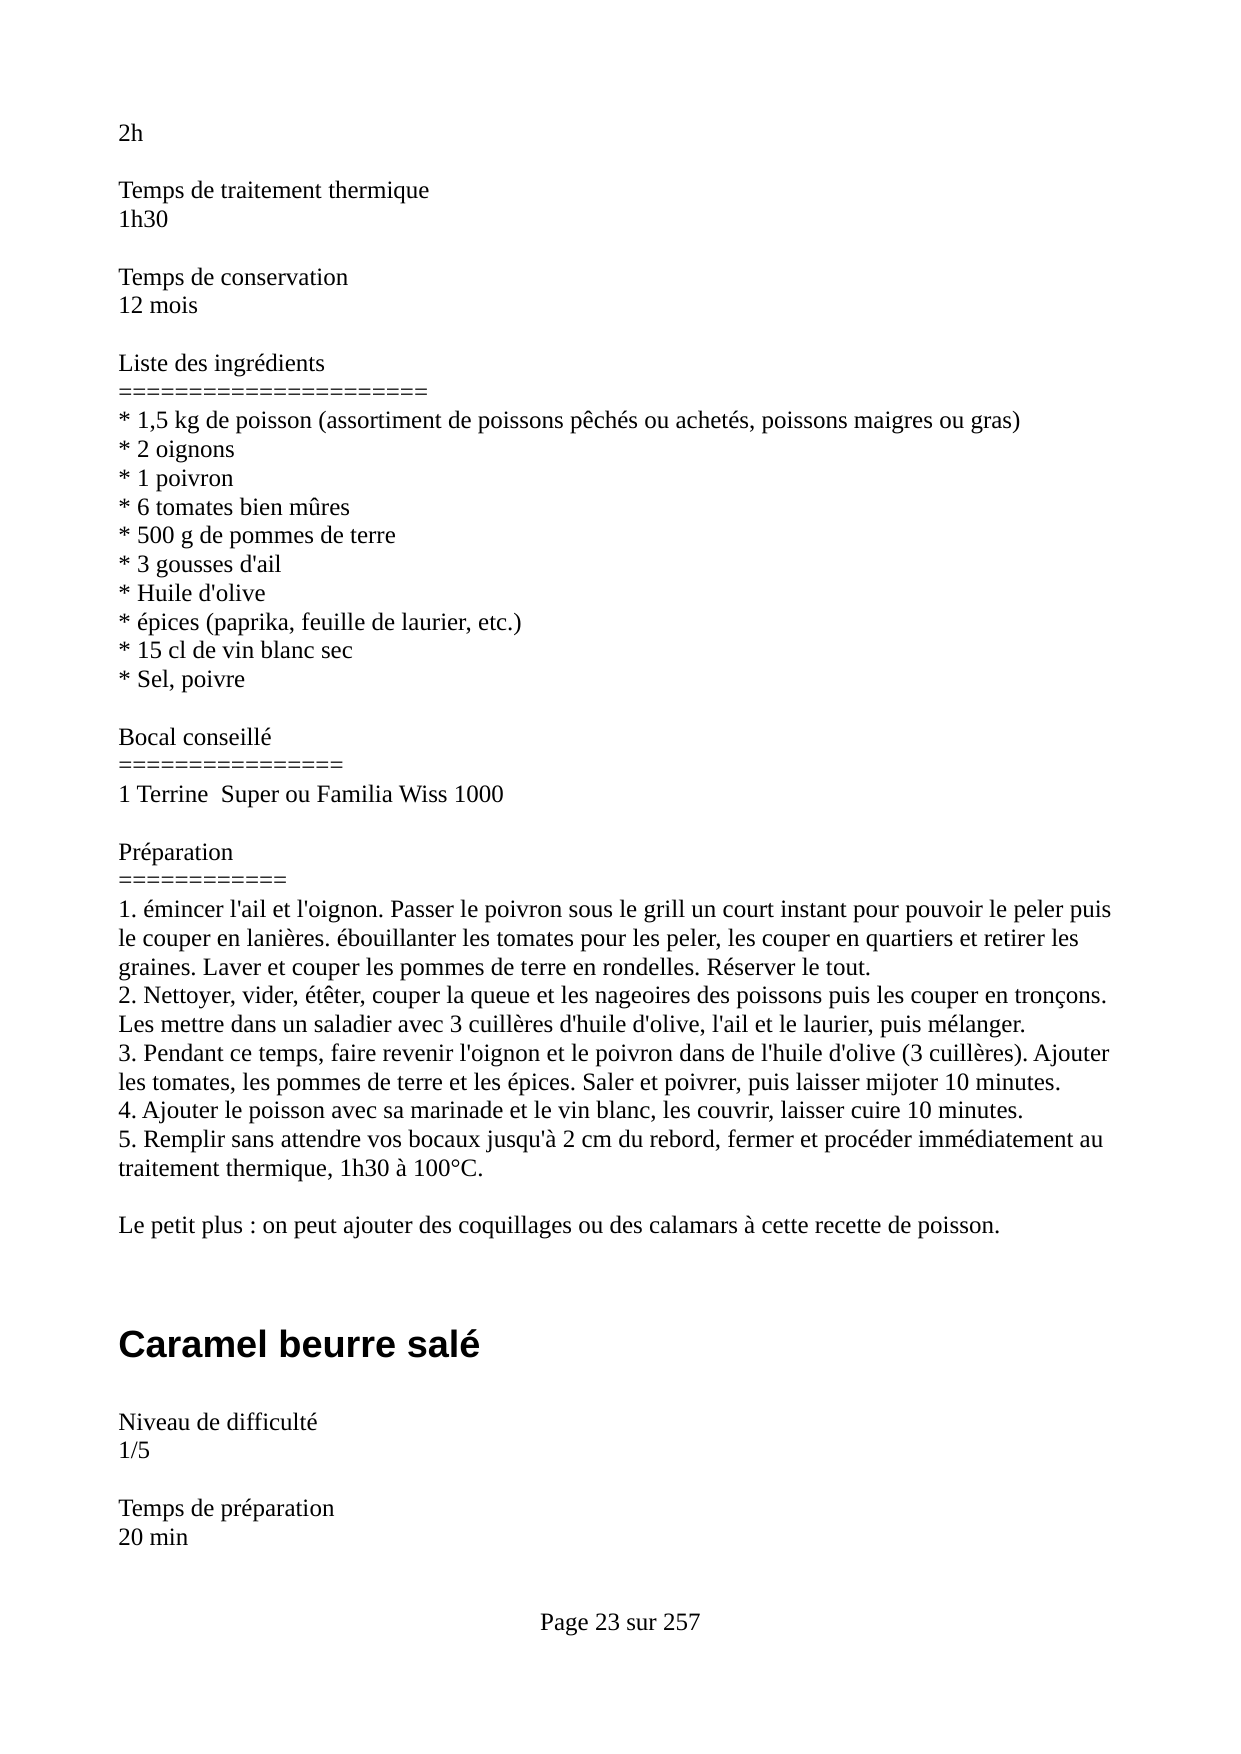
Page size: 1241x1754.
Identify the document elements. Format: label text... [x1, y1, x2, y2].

text 20 min [118, 1522, 1122, 1551]
text * 3 gousses d'ail [118, 549, 1122, 578]
text 1. émincer l'ail et l'oignon. Passer le poivron sous le grill un court instant pour pouvoir le peler puis le couper en lanières. ébouillanter les tomates pour les peler, les couper en quartiers et retirer les graines. Laver et couper les pommes de terre en rondelles. Réserver le tout. [118, 894, 1122, 981]
text * Sel, poivre [118, 664, 1122, 693]
text ================ [118, 751, 1122, 779]
text 12 mois [118, 291, 1122, 319]
subtitle Caramel beurre salé [118, 1322, 1122, 1366]
text Préparation [118, 837, 1122, 866]
text ====================== [118, 377, 1122, 406]
text * 1,5 kg de poisson (assortiment de poissons pêchés ou achetés, poissons maigres ou gras) [118, 406, 1122, 434]
text * 6 tomates bien mûres [118, 492, 1122, 521]
text Niveau de difficulté [118, 1407, 1122, 1436]
text * 1 poivron [118, 463, 1122, 492]
text 3. Pendant ce temps, faire revenir l'oignon et le poivron dans de l'huile d'olive (3 cuillères). Ajouter les tomates, les pommes de terre et les épices. Saler et poivrer, puis laisser mijoter 10 minutes. [118, 1038, 1122, 1096]
text 1h30 [118, 204, 1122, 233]
text 1 Terrine Super ou Familia Wiss 1000 [118, 779, 1122, 808]
text * Huile d'olive [118, 578, 1122, 607]
text Temps de préparation [118, 1493, 1122, 1522]
text Le petit plus : on peut ajouter des coquillages ou des calamars à cette recette de poisson. [118, 1211, 1122, 1239]
text ============ [118, 866, 1122, 894]
text * 2 oignons [118, 434, 1122, 463]
text 1/5 [118, 1436, 1122, 1464]
text Bocal conseillé [118, 722, 1122, 751]
text 4. Ajouter le poisson avec sa marinade et le vin blanc, les couvrir, laisser cuire 10 minutes. [118, 1096, 1122, 1124]
text Temps de conservation [118, 262, 1122, 291]
text * 15 cl de vin blanc sec [118, 636, 1122, 664]
text * 500 g de pommes de terre [118, 521, 1122, 549]
text Temps de traitement thermique [118, 176, 1122, 204]
text 2. Nettoyer, vider, étêter, couper la queue et les nageoires des poissons puis les couper en tronçons. Les mettre dans un saladier avec 3 cuillères d'huile d'olive, l'ail et le laurier, puis mélanger. [118, 981, 1122, 1038]
text 5. Remplir sans attendre vos bocaux jusqu'à 2 cm du rebord, fermer et procéder immédiatement au traitement thermique, 1h30 à 100°C. [118, 1124, 1122, 1182]
text * épices (paprika, feuille de laurier, etc.) [118, 607, 1122, 636]
text Liste des ingrédients [118, 348, 1122, 377]
text 2h [118, 118, 1122, 147]
